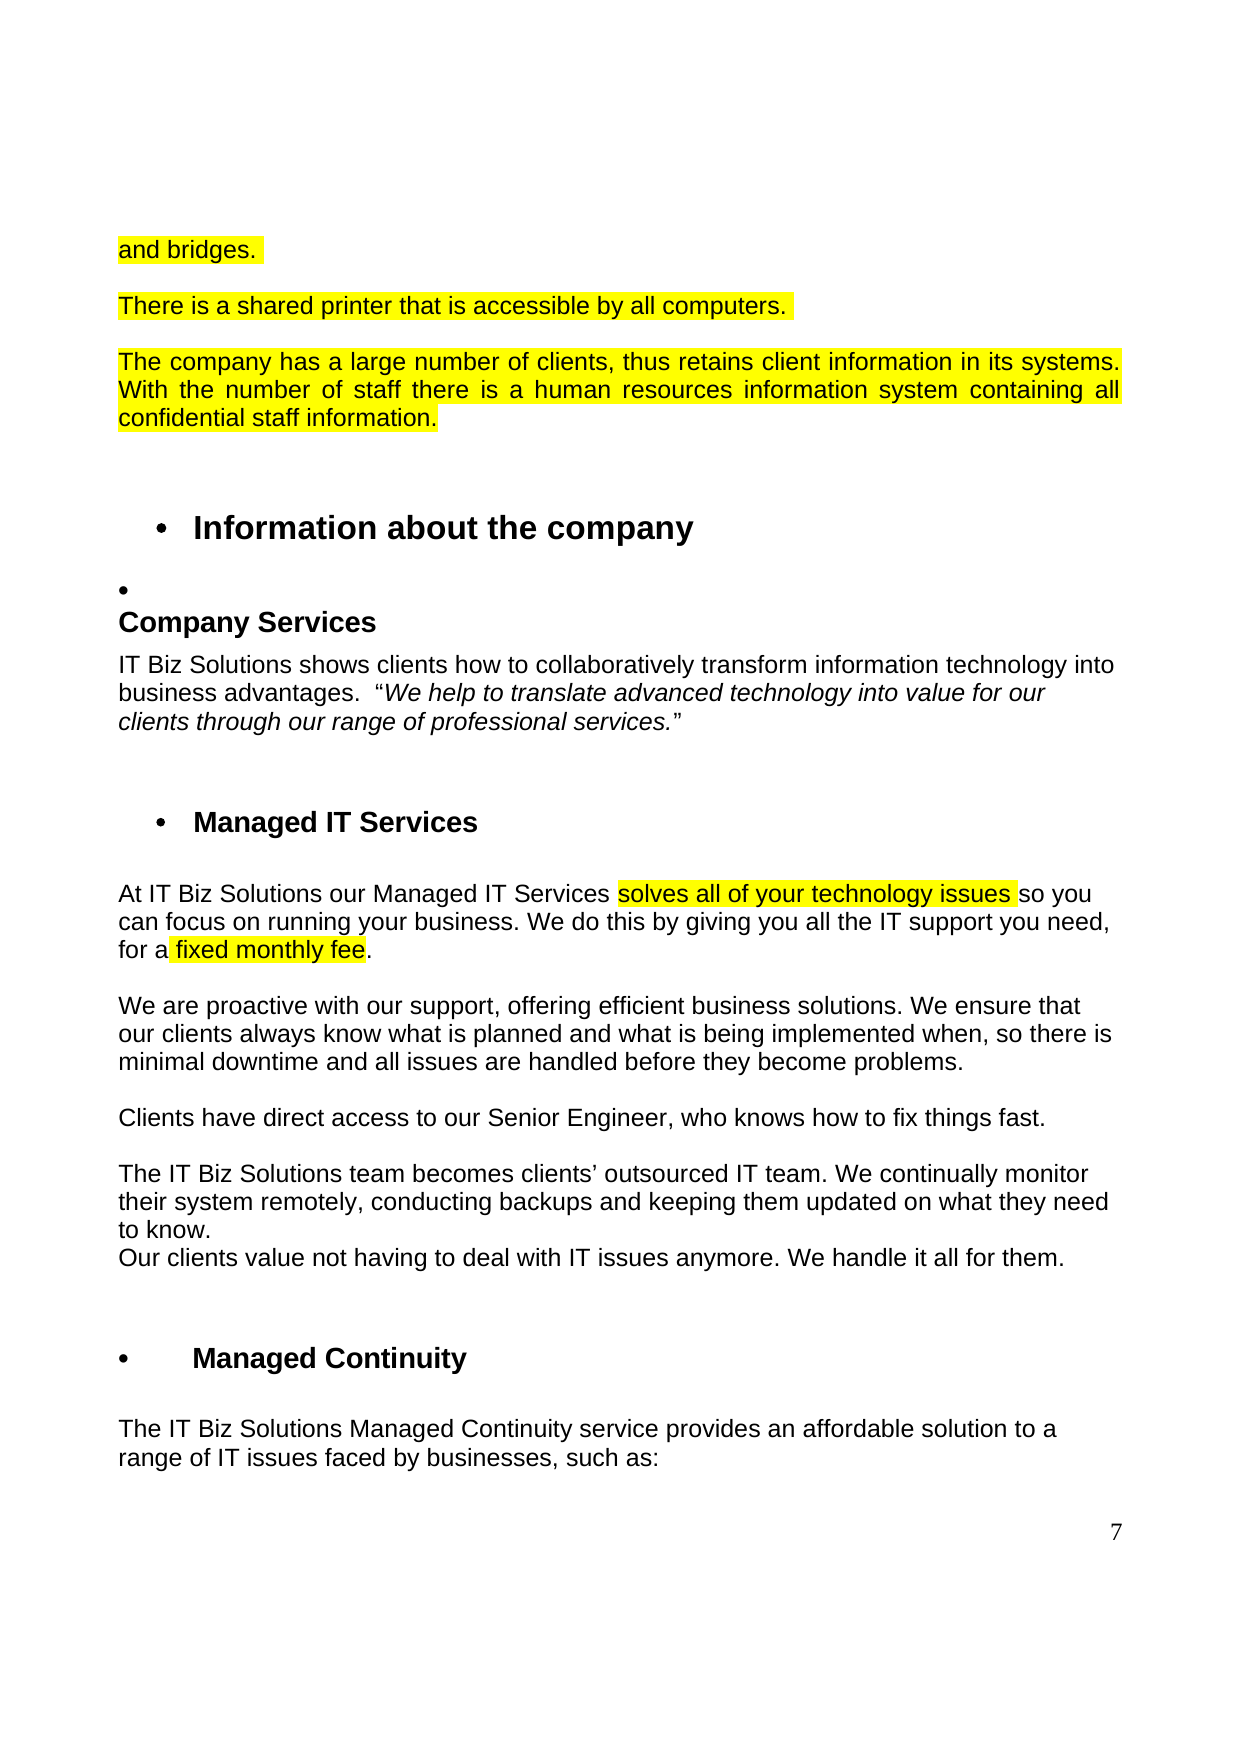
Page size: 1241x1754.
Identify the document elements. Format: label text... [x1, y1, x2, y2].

text Clients have direct access to our Senior Engineer, who knows how to fix things fast. [118, 1104, 1122, 1132]
text IT Biz Solutions shows clients how to collaboratively transform information technology into business advantages. “We help to translate advanced technology into value for our clients through our range of professional services.” [118, 651, 1122, 735]
text We are proactive with our support, offering efficient business solutions. We ensure that our clients always know what is planned and what is being implemented when, so there is minimal downtime and all issues are handled before they become problems. [118, 992, 1122, 1076]
list Managed IT Services [156, 806, 1122, 839]
list Company Services [118, 574, 1122, 639]
text The IT Biz Solutions team becomes clients’ outsourced IT team. We continually monitor their system remotely, conducting backups and keeping them updated on what they need to know. [118, 1160, 1122, 1244]
text At IT Biz Solutions our Managed IT Services solves all of your technology issues so you can focus on running your business. We do this by giving you all the IT support you need, for a fixed monthly fee. [118, 879, 1122, 963]
text and bridges. [118, 236, 1122, 264]
text The IT Biz Solutions Managed Continuity service provides an affordable solution to a range of IT issues faced by businesses, such as: [118, 1415, 1122, 1471]
list Information about the company [156, 509, 1122, 547]
text There is a shared printer that is accessible by all computers. [118, 292, 1122, 320]
list Managed Continuity [118, 1342, 1122, 1375]
text The company has a large number of clients, thus retains client information in its systems. With the number of staff there is a human resources information system containing all confidential staff information. [118, 348, 1122, 432]
text Our clients value not having to deal with IT issues anymore. We handle it all for them. [118, 1244, 1122, 1272]
